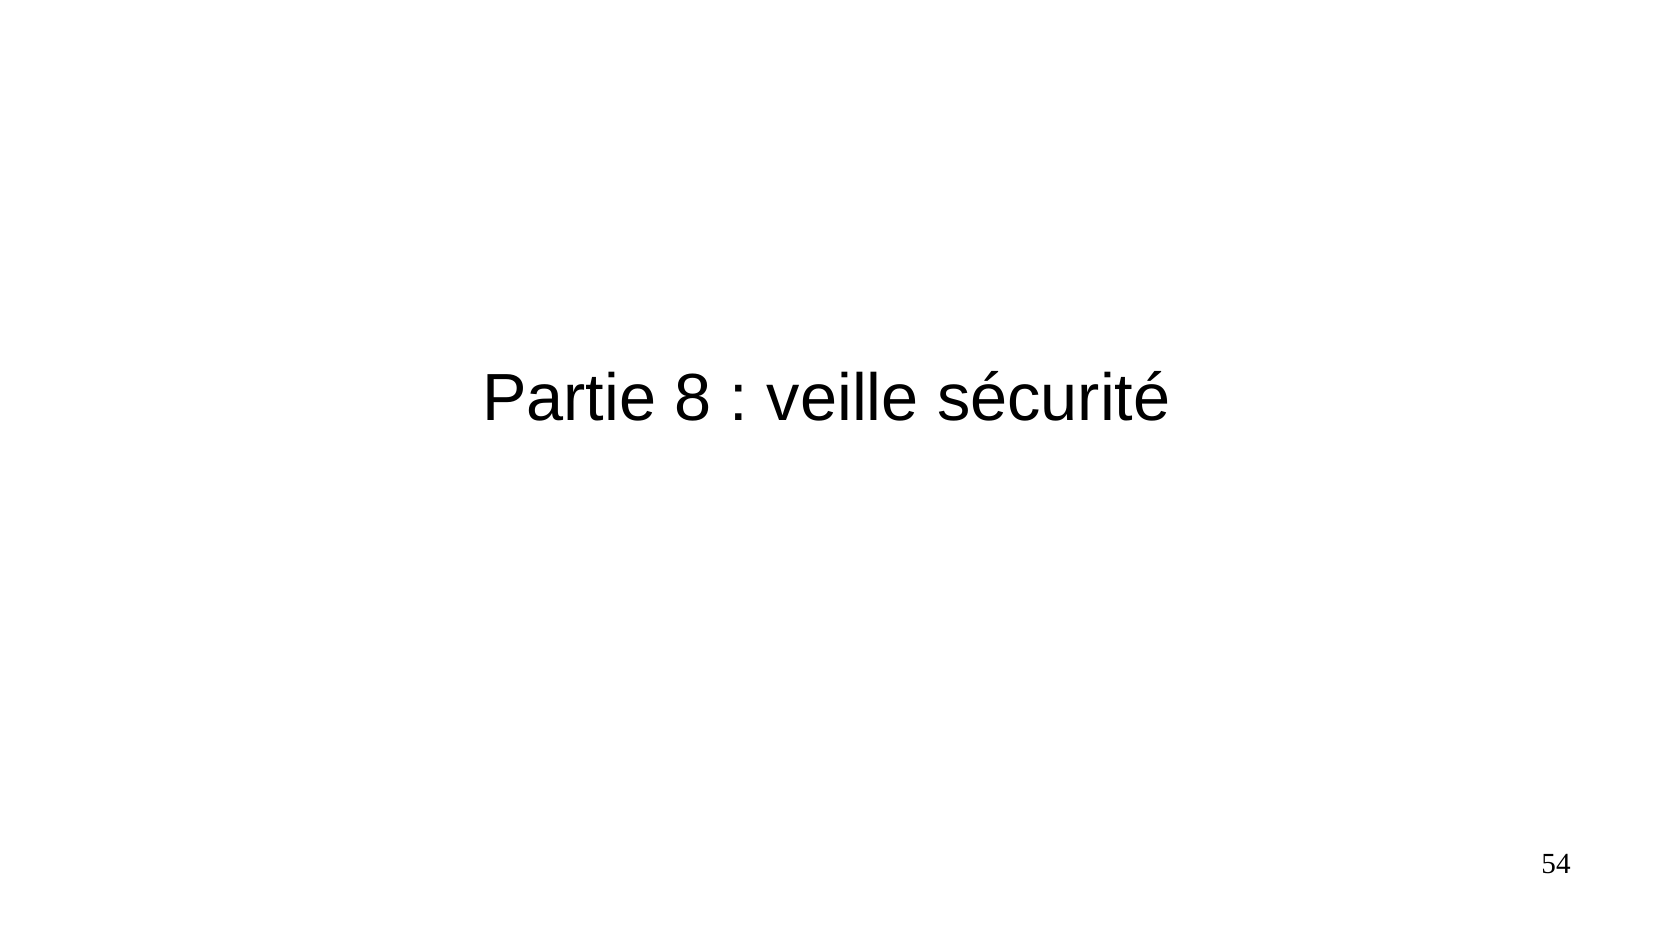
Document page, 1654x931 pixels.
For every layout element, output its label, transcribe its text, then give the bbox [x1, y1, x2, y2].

subtitle Partie 8 : veille sécurité [82, 37, 1571, 757]
